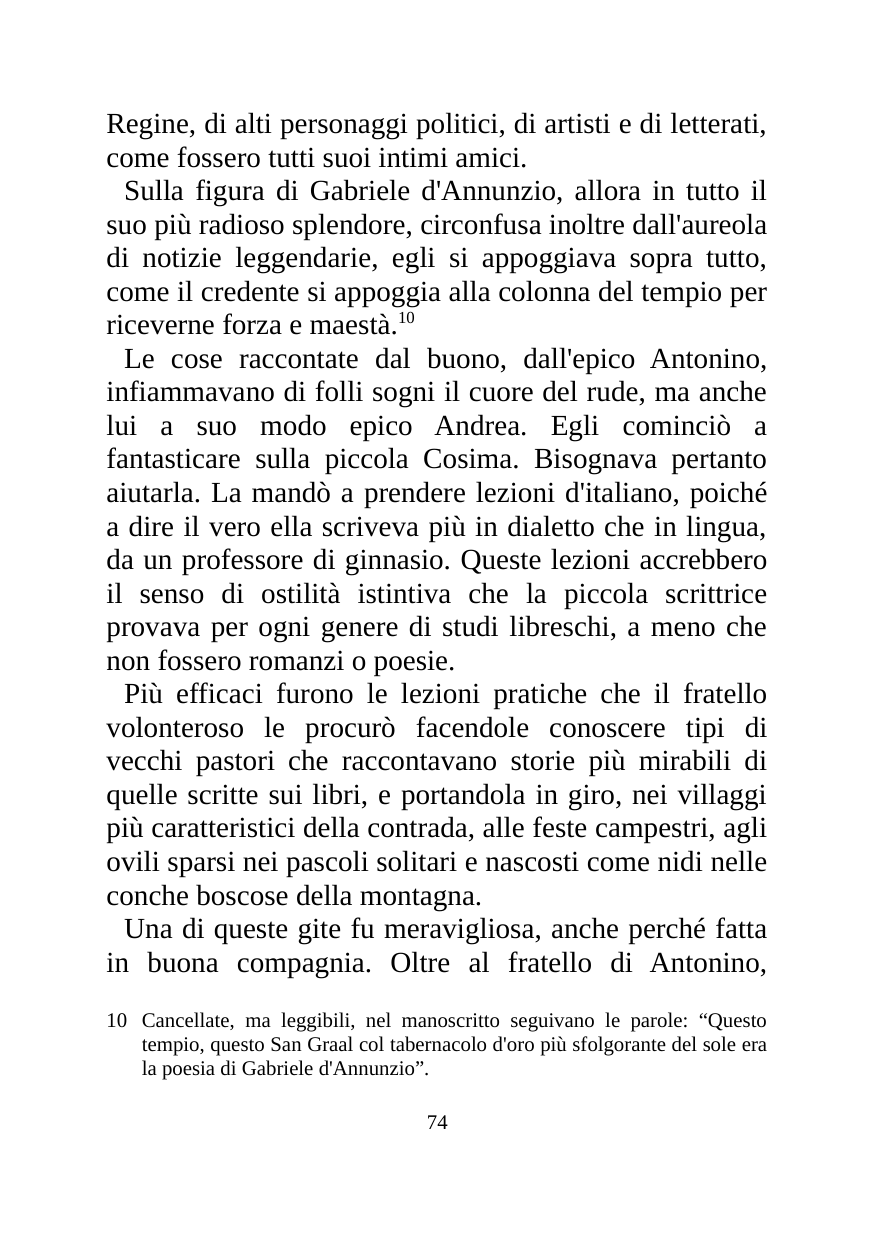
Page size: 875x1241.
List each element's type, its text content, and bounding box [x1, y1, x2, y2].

text Cancellate, ma leggibili, nel manoscritto seguivano le parole: “Questo tempio, questo San Graal col tabernacolo d'oro più sfolgorante del sole era la poesia di Gabriele d'Annunzio”. [106, 1008, 768, 1080]
text Sulla figura di Gabriele d'Annunzio, allora in tutto il suo più radioso splendore, circonfusa inoltre dall'aureola di notizie leggendarie, egli si appoggiava sopra tutto, come il credente si appoggia alla colonna del tempio per riceverne forza e maestà. [106, 173, 768, 341]
text Regine, di alti personaggi politici, di artisti e di letterati, come fossero tutti suoi intimi amici. [106, 106, 768, 173]
text Una di queste gite fu meravigliosa, anche perché fatta in buona compagnia. Oltre al fratello di Antonino, [106, 911, 768, 978]
text Le cose raccontate dal buono, dall'epico Antonino, infiammavano di folli sogni il cuore del rude, ma anche lui a suo modo epico Andrea. Egli cominciò a fantasticare sulla piccola Cosima. Bisognava pertanto aiutarla. La mandò a prendere lezioni d'italiano, poiché a dire il vero ella scriveva più in dialetto che in lingua, da un professore di ginnasio. Queste lezioni accrebbero il senso di ostilità istintiva che la piccola scrittrice provava per ogni genere di studi libreschi, a meno che non fossero romanzi o poesie. [106, 341, 768, 676]
text Più efficaci furono le lezioni pratiche che il fratello volonteroso le procurò facendole conoscere tipi di vecchi pastori che raccontavano storie più mirabili di quelle scritte sui libri, e portandola in giro, nei villaggi più caratteristici della contrada, alle feste campestri, agli ovili sparsi nei pascoli solitari e nascosti come nidi nelle conche boscose della montagna. [106, 676, 768, 911]
